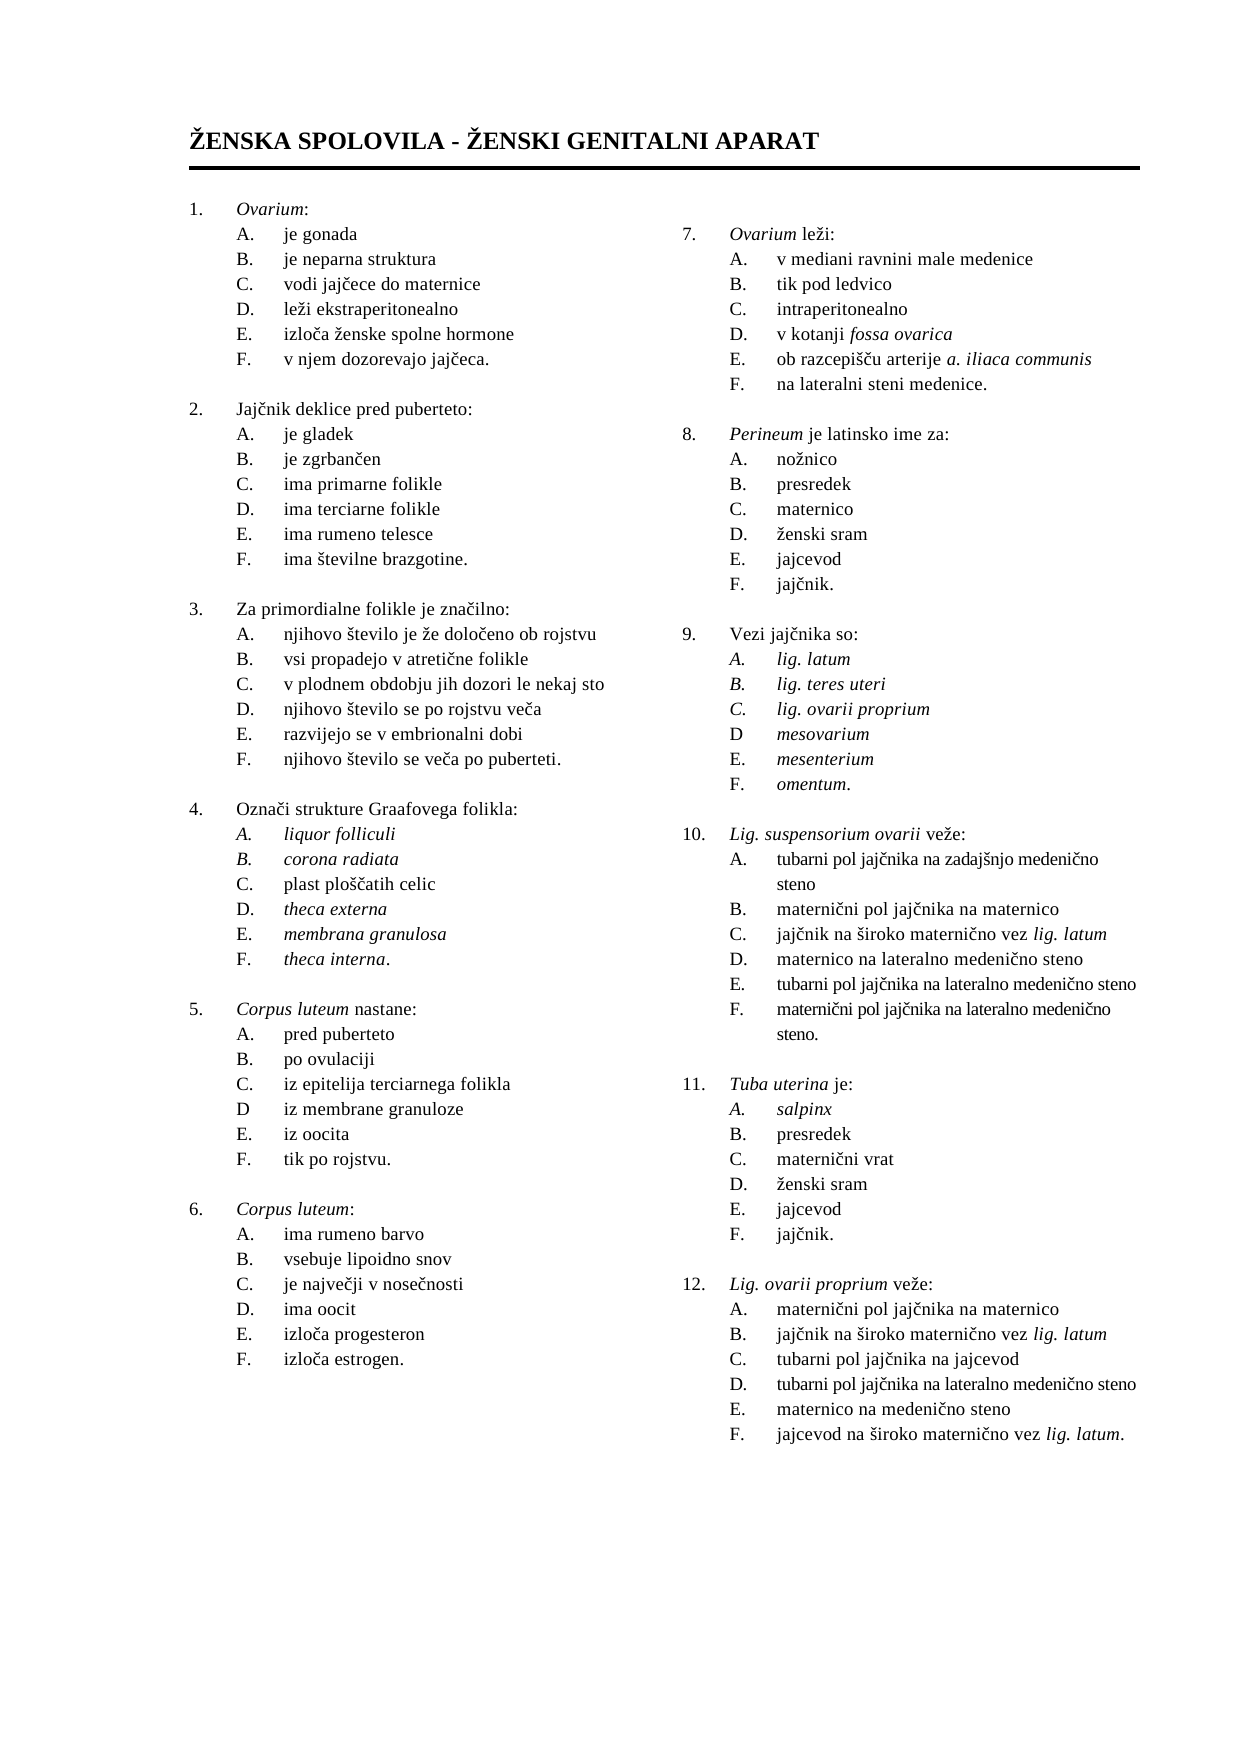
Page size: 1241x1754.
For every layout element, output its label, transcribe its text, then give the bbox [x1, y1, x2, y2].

list vodi jajčece do maternice [236, 270, 647, 295]
text F. izloča estrogen. [189, 1345, 647, 1370]
text E. izloča progesteron [189, 1320, 647, 1345]
list v mediani ravnini male medenice [729, 245, 1140, 270]
list ob razcepišču arterije a. iliaca communis [729, 345, 1140, 370]
list ima rumeno barvo [236, 1220, 647, 1245]
list njihovo število se veča po puberteti. [236, 745, 647, 770]
text D mesovarium [729, 720, 1140, 745]
text 1. Ovarium: [189, 195, 647, 220]
list ima primarne folikle [236, 470, 647, 495]
list po ovulaciji [236, 1045, 647, 1070]
text 6. Corpus luteum: [189, 1195, 647, 1220]
list tubarni pol jajčnika na jajcevod [729, 1345, 1140, 1370]
text E. izloča ženske spolne hormone [189, 320, 647, 345]
list plast ploščatih celic [236, 870, 647, 895]
list maternico [729, 495, 1140, 520]
text 5. Corpus luteum nastane: [189, 995, 647, 1020]
text 2. Jajčnik deklice pred puberteto: [189, 395, 647, 420]
list je gladek [236, 420, 647, 445]
list iz epitelija terciarnega folikla [236, 1070, 647, 1095]
list liquor folliculi [236, 820, 647, 845]
list ima terciarne folikle [236, 495, 647, 520]
list v kotanji fossa ovarica [729, 320, 1140, 345]
list tubarni pol jajčnika na lateralno medenično steno [729, 1370, 1140, 1395]
list tubarni pol jajčnika na zadajšnjo medenično steno [729, 845, 1140, 895]
list njihovo število se po rojstvu veča [236, 695, 647, 720]
text E. iz oocita [189, 1120, 647, 1145]
text 7. Ovarium leži: [682, 220, 1140, 245]
list pred puberteto [236, 1020, 647, 1045]
list jajčnik na široko maternično vez lig. latum [729, 1320, 1140, 1345]
list v plodnem obdobju jih dozori le nekaj sto [236, 670, 647, 695]
list salpinx [729, 1095, 1140, 1120]
list maternico na medenično steno [729, 1395, 1140, 1420]
text E. jajcevod [682, 1195, 1140, 1220]
list je največji v nosečnosti [236, 1270, 647, 1295]
text E. membrana granulosa [189, 920, 647, 945]
list lig. latum [729, 645, 1140, 670]
list corona radiata [236, 845, 647, 870]
text D iz membrane granuloze [236, 1095, 647, 1120]
text E. mesenterium [682, 745, 1140, 770]
list jajčnik na široko maternično vez lig. latum [729, 920, 1140, 945]
text 4. Označi strukture Graafovega folikla: [189, 795, 647, 820]
list je gonada [236, 220, 647, 245]
list njihovo število je že določeno ob rojstvu [236, 620, 647, 645]
list tik pod ledvico [729, 270, 1140, 295]
list maternični pol jajčnika na lateralno medenično steno. [729, 995, 1140, 1045]
text 12. Lig. ovarii proprium veže: [682, 1270, 1140, 1295]
list maternico na lateralno medenično steno [729, 945, 1140, 970]
list na lateralni steni medenice. [729, 370, 1140, 395]
text F. jajčnik. [682, 570, 1140, 595]
list presredek [729, 470, 1140, 495]
list tubarni pol jajčnika na lateralno medenično steno [729, 970, 1140, 995]
text ŽENSKA SPOLOVILA - ŽENSKI GENITALNI APARAT [189, 124, 1140, 166]
text D. ima oocit [236, 1295, 647, 1320]
list je zgrbančen [236, 445, 647, 470]
list maternični vrat [729, 1145, 1140, 1170]
list razvijejo se v embrionalni dobi [236, 720, 647, 745]
text 9. Vezi jajčnika so: [682, 620, 1140, 645]
list maternični pol jajčnika na maternico [729, 895, 1140, 920]
list intraperitonealno [729, 295, 1140, 320]
list vsi propadejo v atretične folikle [236, 645, 647, 670]
text 8. Perineum je latinsko ime za: [682, 420, 1140, 445]
list vsebuje lipoidno snov [236, 1245, 647, 1270]
list maternični pol jajčnika na maternico [729, 1295, 1140, 1320]
text F. v njem dozorevajo jajčeca. [189, 345, 647, 370]
text 11. Tuba uterina je: [682, 1070, 1140, 1095]
list je neparna struktura [236, 245, 647, 270]
list nožnico [729, 445, 1140, 470]
text D. theca externa [236, 895, 647, 920]
text D. leži ekstraperitonealno [236, 295, 647, 320]
list lig. ovarii proprium [729, 695, 1140, 720]
list presredek [729, 1120, 1140, 1145]
list ima rumeno telesce [236, 520, 647, 545]
text F. omentum. [682, 770, 1140, 795]
text D. ženski sram [729, 1170, 1140, 1195]
list lig. teres uteri [729, 670, 1140, 695]
list ima številne brazgotine. [236, 545, 647, 570]
text E. jajcevod [682, 545, 1140, 570]
text 3. Za primordialne folikle je značilno: [189, 595, 647, 620]
text D. ženski sram [729, 520, 1140, 545]
list jajcevod na široko maternično vez lig. latum. [729, 1420, 1140, 1445]
text 10. Lig. suspensorium ovarii veže: [682, 820, 1140, 845]
text F. tik po rojstvu. [189, 1145, 647, 1170]
text F. theca interna. [189, 945, 647, 970]
text F. jajčnik. [682, 1220, 1140, 1245]
